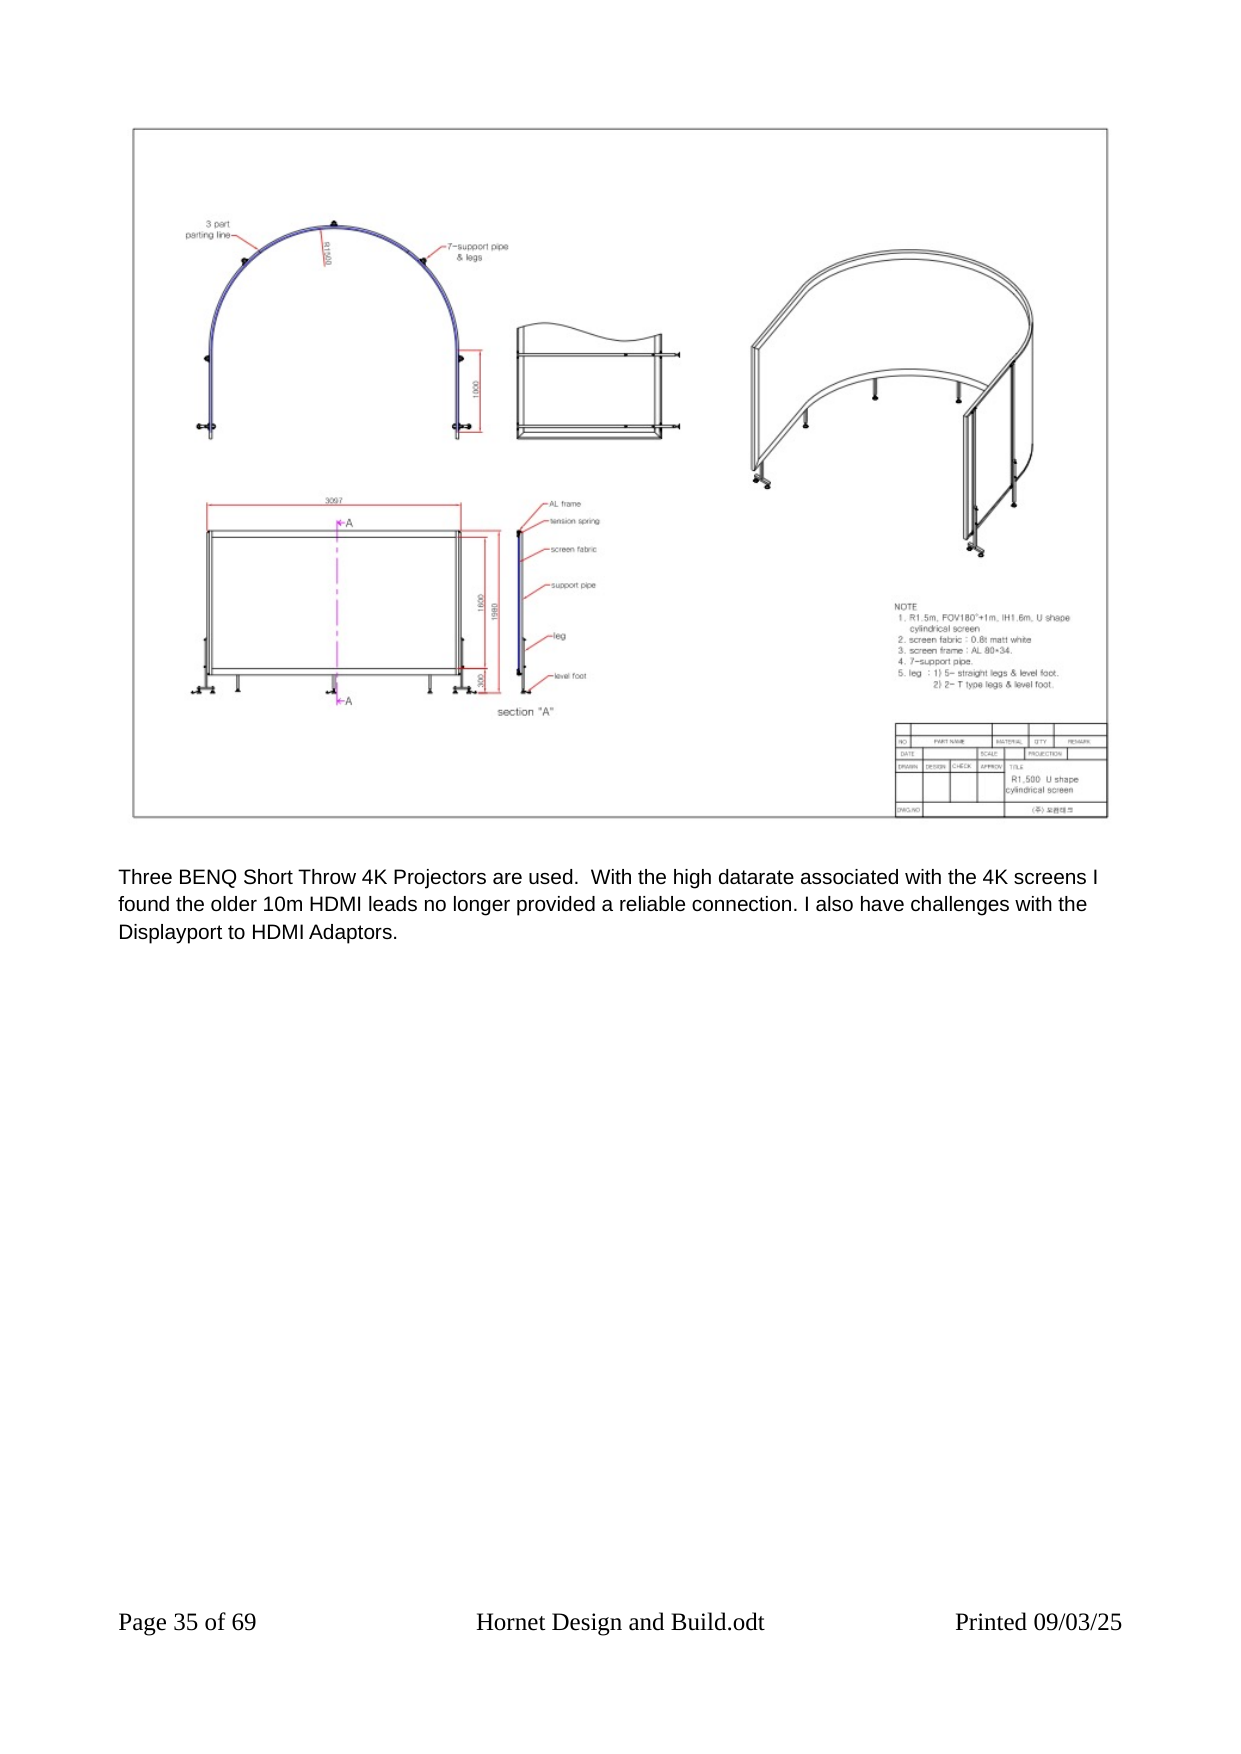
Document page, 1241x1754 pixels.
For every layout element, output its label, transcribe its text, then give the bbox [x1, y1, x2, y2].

picture [118, 118, 1123, 828]
text Three BENQ Short Throw 4K Projectors are used. With the high datarate associated with the 4K screens I found the older 10m HDMI leads no longer provided a reliable connection. I also have challenges with the Displayport to HDMI Adaptors. [118, 865, 1122, 944]
